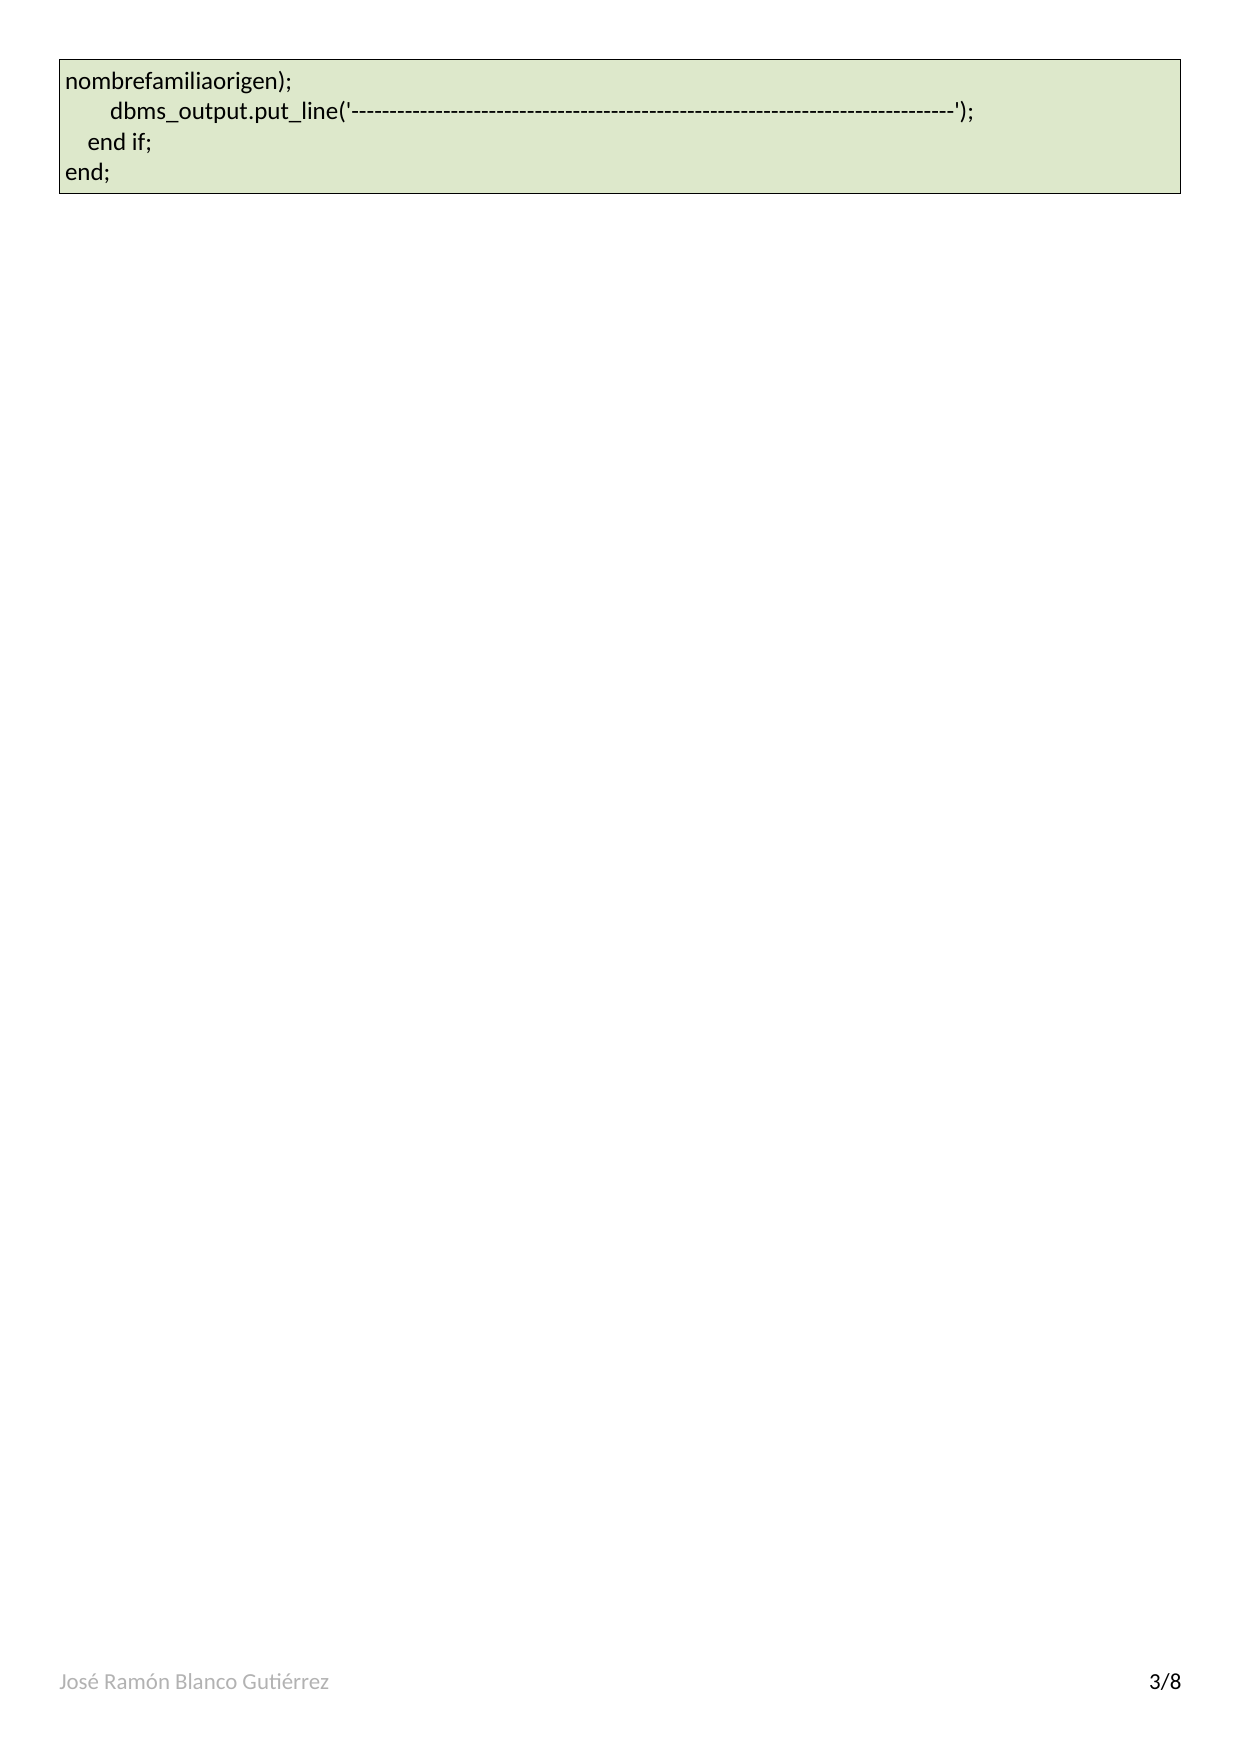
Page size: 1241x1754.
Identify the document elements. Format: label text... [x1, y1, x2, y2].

table_cell nombrefamiliaorigen); dbms_output.put_line('-------------------------------------------------------------------------------'); end if; end; [60, 60, 1180, 193]
